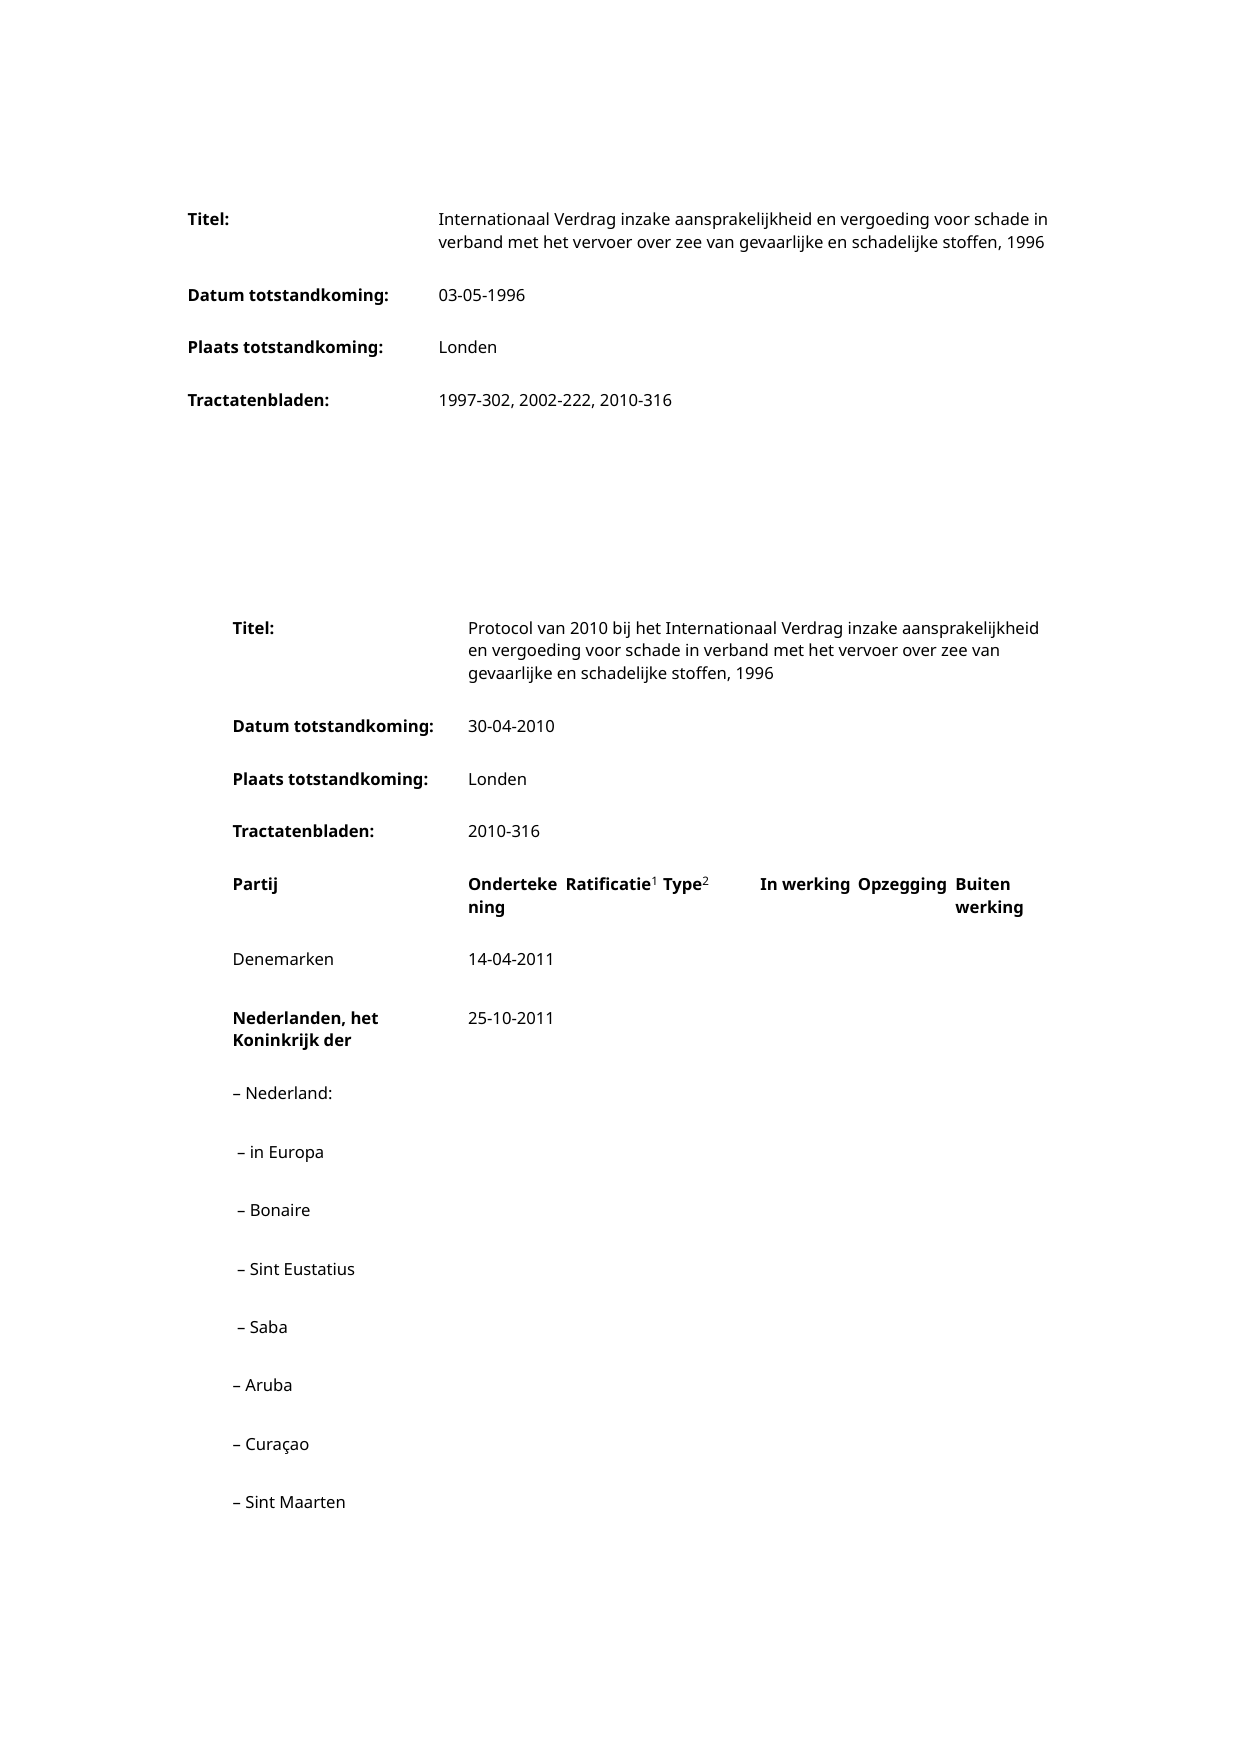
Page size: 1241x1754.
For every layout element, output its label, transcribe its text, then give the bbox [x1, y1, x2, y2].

table_cell [760, 1374, 858, 1432]
table_cell [468, 1199, 565, 1257]
table_cell [858, 1374, 955, 1432]
table_cell – Nederland: [233, 1082, 468, 1140]
table_cell [565, 1257, 663, 1316]
table_cell 03-05-1996 [438, 283, 1053, 336]
table_cell – Saba [233, 1316, 468, 1374]
table_cell [760, 1257, 858, 1316]
table_cell – Sint Maarten [233, 1491, 468, 1549]
table_cell Opzegging [858, 873, 955, 948]
table_cell [955, 1316, 1053, 1374]
table_cell [468, 1140, 565, 1199]
table_cell [565, 1374, 663, 1432]
table_cell [565, 1491, 663, 1549]
table_cell Datum totstandkoming: [233, 714, 468, 767]
table_cell [663, 1140, 760, 1199]
table_cell 2010-316 [468, 820, 1053, 872]
table_cell [663, 1316, 760, 1374]
table_cell [955, 1491, 1053, 1549]
table_cell [663, 1082, 760, 1140]
table_cell [955, 1257, 1053, 1316]
table_cell Tractatenbladen: [233, 820, 468, 872]
table_cell – in Europa [233, 1140, 468, 1199]
table_cell [955, 948, 1053, 1006]
table_cell [565, 1199, 663, 1257]
table_cell [858, 1140, 955, 1199]
table_cell [663, 1433, 760, 1491]
table_cell Type2 [663, 873, 760, 948]
table_cell [468, 1257, 565, 1316]
table_cell [858, 948, 955, 1006]
table_cell [468, 1374, 565, 1432]
table_cell [663, 1374, 760, 1432]
table_cell – Sint Eustatius [233, 1257, 468, 1316]
table_cell Nederlanden, het Koninkrijk der [233, 1006, 468, 1082]
table_cell [188, 441, 1053, 500]
table_cell [760, 1082, 858, 1140]
table_cell Ratificatie1 [565, 873, 663, 948]
table_cell Plaats totstandkoming: [188, 336, 438, 389]
table_cell Londen [468, 767, 1053, 820]
table_cell [955, 1006, 1053, 1082]
table_cell Buiten werking [955, 873, 1053, 948]
table_cell [663, 948, 760, 1006]
table_cell [468, 1491, 565, 1549]
table_cell [565, 1006, 663, 1082]
table_cell 14-04-2011 [468, 948, 565, 1006]
table_header Titel: [188, 208, 438, 283]
table_cell [663, 1491, 760, 1549]
table_cell [468, 1316, 565, 1374]
table_cell Ondertekening [468, 873, 565, 948]
table_cell Denemarken [233, 948, 468, 1006]
table_cell Londen [438, 336, 1053, 389]
table_cell [955, 1199, 1053, 1257]
table_cell [760, 948, 858, 1006]
table_header Protocol van 2010 bij het Internationaal Verdrag inzake aansprakelijkheid en vergoeding voor schade in verband met het vervoer over zee van gevaarlijke en schadelijke stoffen, 1996 [468, 616, 1053, 714]
table_cell [955, 1082, 1053, 1140]
table_cell [760, 1433, 858, 1491]
table_cell [565, 1316, 663, 1374]
table_cell [468, 1433, 565, 1491]
table_cell [663, 1006, 760, 1082]
table_cell In werking [760, 873, 858, 948]
table_cell – Bonaire [233, 1199, 468, 1257]
table_cell [858, 1082, 955, 1140]
table_cell 25-10-2011 [468, 1006, 565, 1082]
table_cell Partij [233, 873, 468, 948]
table_cell [858, 1491, 955, 1549]
table_cell [955, 1433, 1053, 1491]
table_cell [858, 1433, 955, 1491]
table_cell [663, 1257, 760, 1316]
table_cell 30-04-2010 [468, 714, 1053, 767]
table_cell [858, 1257, 955, 1316]
table_cell [955, 1374, 1053, 1432]
table_cell [468, 1082, 565, 1140]
table_cell [858, 1316, 955, 1374]
table_cell [858, 1006, 955, 1082]
table_cell [565, 1433, 663, 1491]
table_cell [760, 1491, 858, 1549]
table_cell Datum totstandkoming: [188, 283, 438, 336]
table_cell [760, 1006, 858, 1082]
table_cell 1997-302, 2002-222, 2010-316 [438, 389, 1053, 441]
table_header Internationaal Verdrag inzake aansprakelijkheid en vergoeding voor schade in verband met het vervoer over zee van gevaarlijke en schadelijke stoffen, 1996 [438, 208, 1053, 283]
table_cell [565, 948, 663, 1006]
table_cell [760, 1199, 858, 1257]
table_cell [663, 1199, 760, 1257]
table_cell [565, 1082, 663, 1140]
table_cell [955, 1140, 1053, 1199]
table_cell [760, 1316, 858, 1374]
table_cell – Aruba [233, 1374, 468, 1432]
table_cell [565, 1140, 663, 1199]
table_cell [760, 1140, 858, 1199]
table_header Titel: [233, 616, 468, 714]
table_cell [858, 1199, 955, 1257]
table_cell Plaats totstandkoming: [233, 767, 468, 820]
table_cell – Curaçao [233, 1433, 468, 1491]
table_cell Tractatenbladen: [188, 389, 438, 441]
